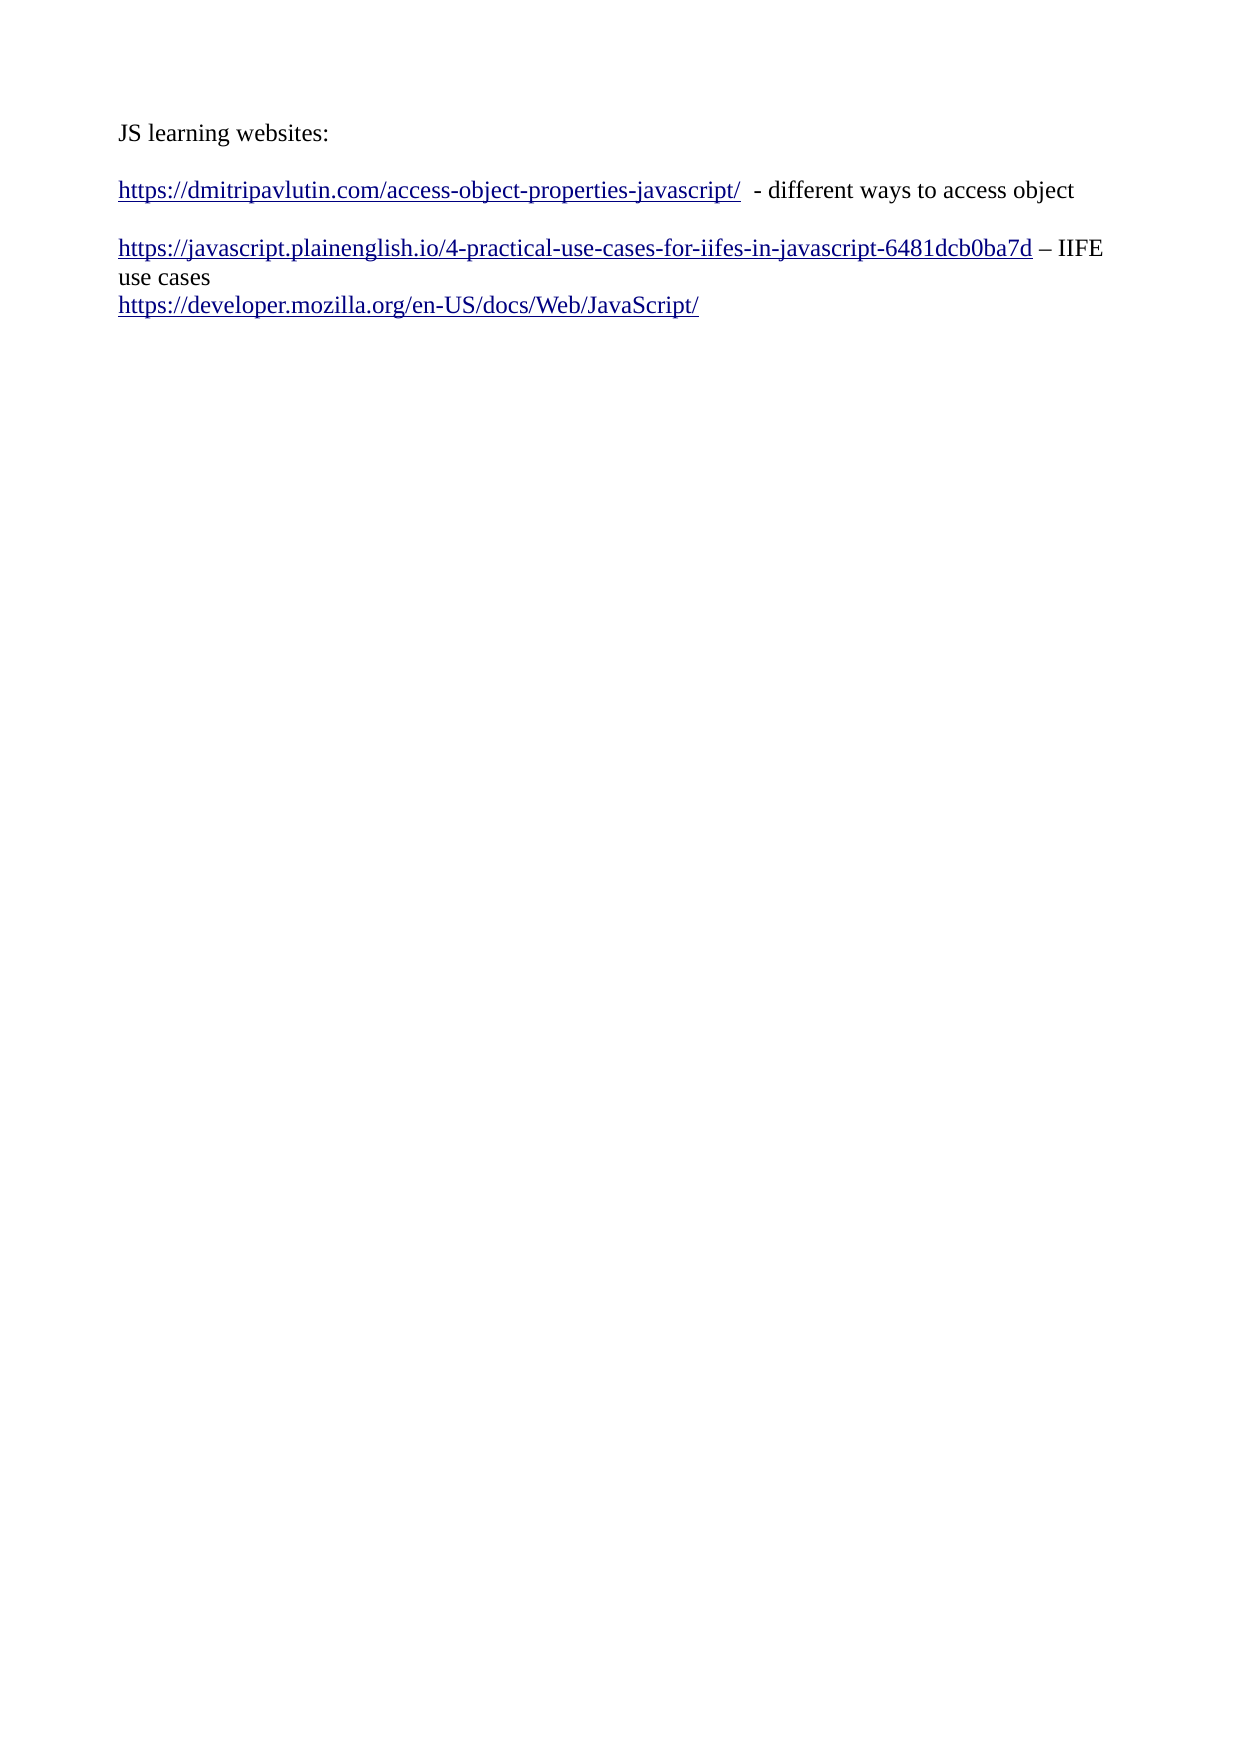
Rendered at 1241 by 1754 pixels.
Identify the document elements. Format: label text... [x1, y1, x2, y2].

text https://developer.mozilla.org/en-US/docs/Web/JavaScript/ [118, 291, 1122, 319]
text JS learning websites: [118, 118, 1122, 147]
text https://javascript.plainenglish.io/4-practical-use-cases-for-iifes-in-javascript-6481dcb0ba7d – IIFE use cases [118, 233, 1122, 291]
text https://dmitripavlutin.com/access-object-properties-javascript/ - different ways to access object [118, 176, 1122, 204]
